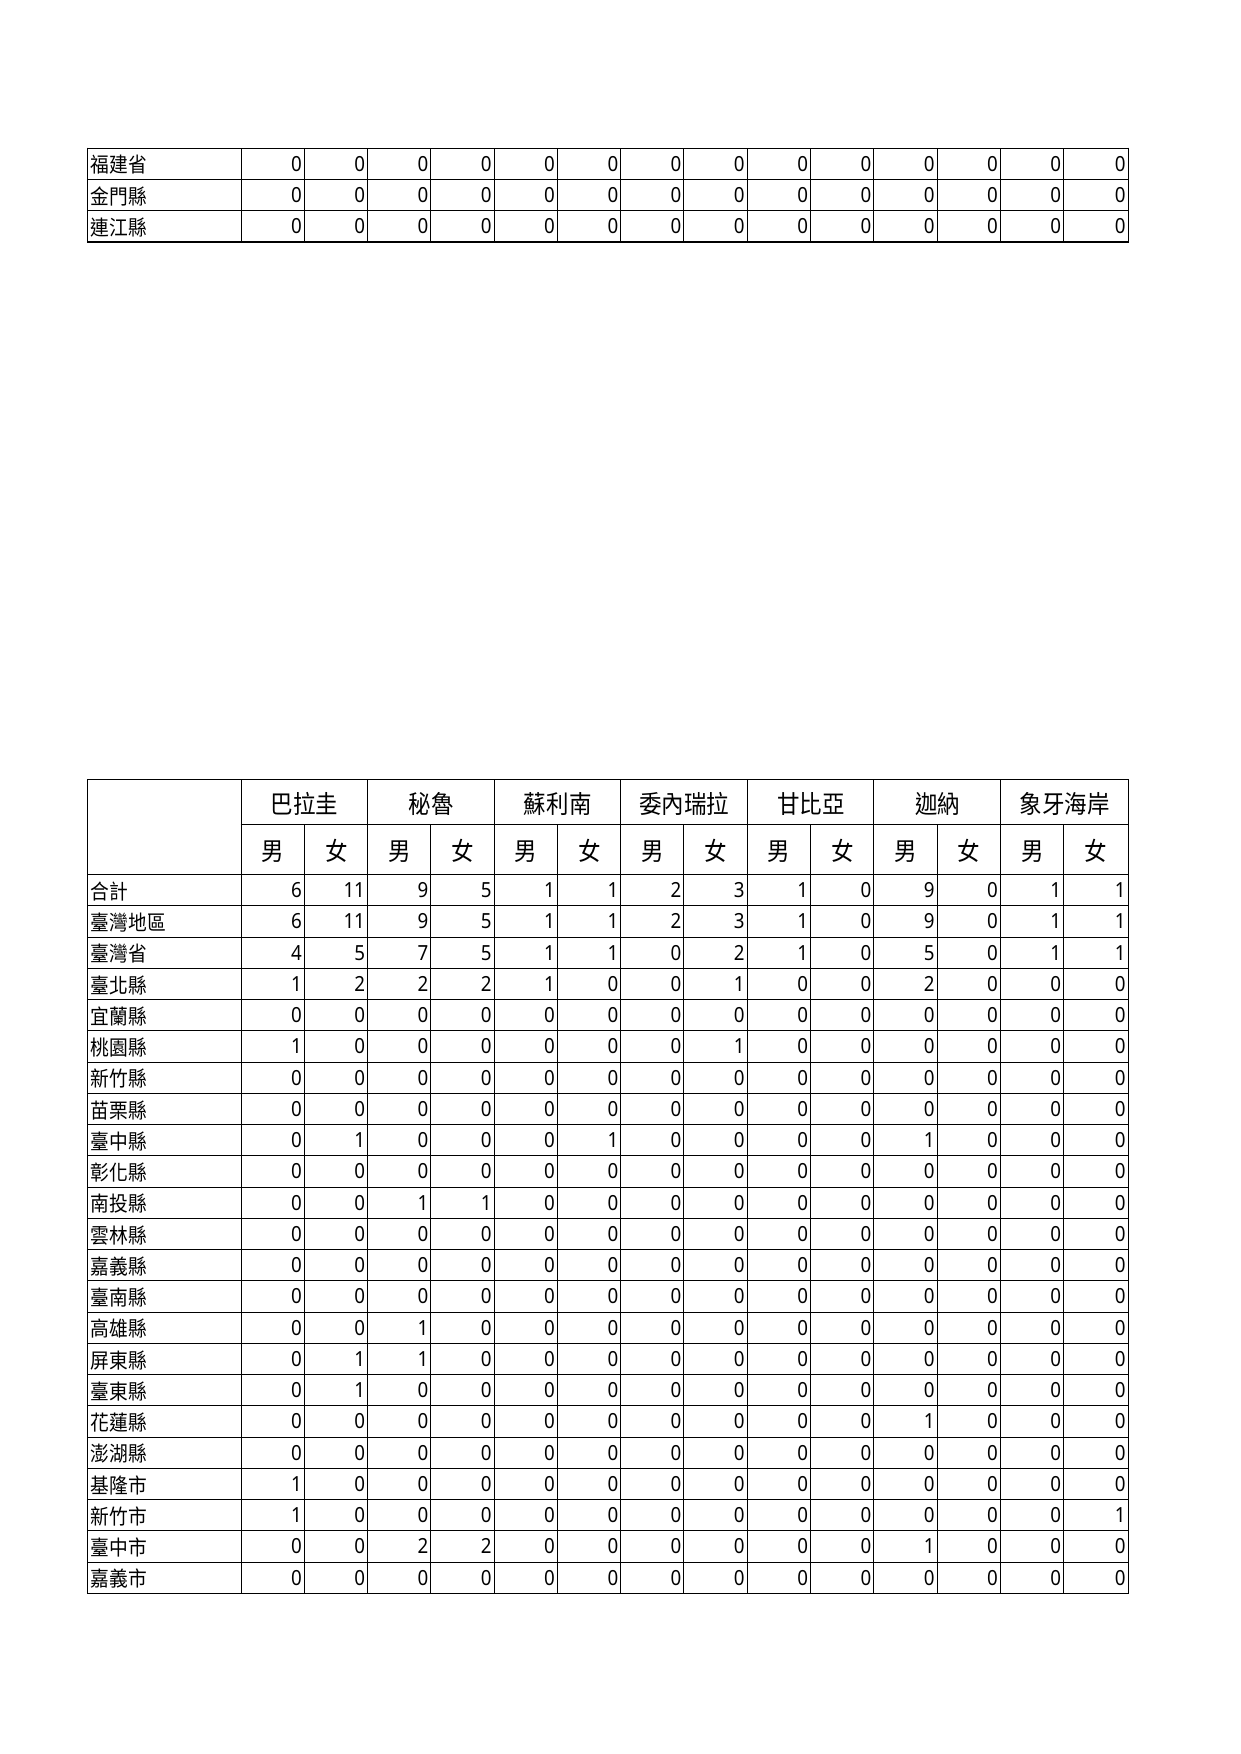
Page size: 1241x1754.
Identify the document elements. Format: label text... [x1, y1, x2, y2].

table_cell 1 [1064, 906, 1128, 937]
table_cell 0 [242, 1188, 304, 1218]
table_cell 0 [242, 180, 304, 210]
table_cell 1 [1064, 1500, 1128, 1530]
table_cell 0 [1064, 1563, 1128, 1593]
table_cell 0 [621, 1313, 683, 1343]
table_cell 0 [305, 1000, 367, 1030]
table_cell 男 [874, 825, 937, 874]
table_cell 9 [368, 906, 430, 937]
table_cell 花蓮縣 [88, 1406, 241, 1437]
table_cell 0 [684, 1406, 747, 1437]
table_cell 0 [811, 906, 873, 937]
table_cell 0 [874, 1313, 937, 1343]
table_cell 女 [811, 825, 873, 874]
table_cell 0 [1001, 1563, 1063, 1593]
table_cell 0 [368, 1031, 430, 1062]
table_cell 0 [621, 1000, 683, 1030]
table_cell 0 [811, 1406, 873, 1437]
table_cell 0 [558, 1313, 620, 1343]
table_cell 5 [431, 906, 494, 937]
table_cell 男 [495, 825, 557, 874]
table_cell 0 [748, 1000, 810, 1030]
table_cell 0 [684, 1094, 747, 1124]
table_cell 0 [495, 1375, 557, 1405]
table_cell 1 [495, 969, 557, 999]
table_cell 0 [495, 1563, 557, 1593]
table_cell 0 [368, 1219, 430, 1249]
table_cell 0 [1001, 1156, 1063, 1187]
table_cell 0 [938, 1000, 1000, 1030]
table_cell 1 [558, 875, 620, 905]
table_cell 1 [1064, 875, 1128, 905]
table_cell 0 [811, 180, 873, 210]
table_cell 0 [1064, 211, 1128, 241]
table_cell 屏東縣 [88, 1344, 241, 1374]
table_cell 0 [1064, 1344, 1128, 1374]
table_cell 0 [1064, 1406, 1128, 1437]
table_cell 0 [621, 1500, 683, 1530]
table_cell 男 [621, 825, 683, 874]
table_cell 0 [684, 1250, 747, 1280]
table_cell 0 [558, 1063, 620, 1093]
table_cell 0 [558, 1531, 620, 1562]
table_header [88, 780, 241, 874]
table_cell 0 [558, 1031, 620, 1062]
table_cell 0 [242, 1531, 304, 1562]
table_cell 0 [811, 875, 873, 905]
table_cell 0 [938, 1531, 1000, 1562]
table_cell 1 [495, 938, 557, 968]
table_cell 0 [811, 1344, 873, 1374]
table_cell 0 [305, 1438, 367, 1468]
table_cell 0 [1001, 1531, 1063, 1562]
table_cell 0 [1001, 1125, 1063, 1155]
table_cell 0 [748, 969, 810, 999]
table_cell 0 [305, 1063, 367, 1093]
table_cell 0 [495, 1281, 557, 1312]
table_cell 0 [874, 1375, 937, 1405]
table_cell 0 [495, 149, 557, 179]
table_cell 0 [811, 1125, 873, 1155]
table_cell 0 [811, 1375, 873, 1405]
table_cell 4 [242, 938, 304, 968]
table_cell 0 [431, 1281, 494, 1312]
table_cell 0 [368, 1406, 430, 1437]
table_cell 0 [495, 180, 557, 210]
table_cell 0 [938, 906, 1000, 937]
table_cell 0 [938, 1344, 1000, 1374]
table_cell 1 [431, 1188, 494, 1218]
table_cell 0 [938, 875, 1000, 905]
table_cell 0 [874, 149, 937, 179]
table_cell 0 [684, 1563, 747, 1593]
table_cell 0 [811, 1031, 873, 1062]
table_cell 0 [431, 1406, 494, 1437]
table_cell 0 [1064, 1438, 1128, 1468]
table_cell 0 [684, 1531, 747, 1562]
table_cell 0 [684, 1000, 747, 1030]
table_cell 1 [1001, 938, 1063, 968]
table_cell 0 [874, 1031, 937, 1062]
table_cell 0 [558, 149, 620, 179]
table_cell 5 [431, 938, 494, 968]
table_header 巴拉圭 [242, 780, 367, 824]
table_cell 9 [874, 906, 937, 937]
table_cell 0 [684, 1438, 747, 1468]
table_cell 0 [368, 1563, 430, 1593]
table_cell 0 [368, 149, 430, 179]
table_cell 0 [938, 938, 1000, 968]
table_cell 0 [1001, 1188, 1063, 1218]
table_cell 臺中市 [88, 1531, 241, 1562]
table_cell 宜蘭縣 [88, 1000, 241, 1030]
table_cell 0 [242, 1344, 304, 1374]
table_cell 0 [1001, 211, 1063, 241]
table_cell 1 [368, 1188, 430, 1218]
table_cell 0 [874, 1188, 937, 1218]
table_cell 0 [1064, 1031, 1128, 1062]
table_cell 0 [1001, 969, 1063, 999]
table_cell 0 [811, 1531, 873, 1562]
table_cell 0 [938, 1125, 1000, 1155]
table_cell 0 [558, 1250, 620, 1280]
table_cell 雲林縣 [88, 1219, 241, 1249]
table_cell 0 [811, 1250, 873, 1280]
table_cell 0 [748, 1469, 810, 1499]
table_cell 0 [1064, 1188, 1128, 1218]
table_cell 0 [811, 149, 873, 179]
table_cell 0 [748, 211, 810, 241]
table_cell 0 [748, 1531, 810, 1562]
table_cell 0 [621, 211, 683, 241]
table_cell 0 [431, 1219, 494, 1249]
table_cell 0 [1001, 1500, 1063, 1530]
table_cell 0 [874, 180, 937, 210]
table_cell 0 [621, 1156, 683, 1187]
table_cell 0 [811, 1281, 873, 1312]
table_cell 金門縣 [88, 180, 241, 210]
table_cell 0 [242, 1313, 304, 1343]
table_cell 0 [748, 1188, 810, 1218]
table_cell 0 [305, 1188, 367, 1218]
table_cell 1 [1064, 938, 1128, 968]
table_cell 0 [874, 1156, 937, 1187]
table_cell 0 [1064, 1219, 1128, 1249]
table_cell 0 [1001, 1094, 1063, 1124]
table_cell 0 [1001, 1250, 1063, 1280]
table_cell 1 [242, 1031, 304, 1062]
table_cell 0 [684, 1063, 747, 1093]
table_cell 1 [368, 1344, 430, 1374]
table_cell 0 [621, 1188, 683, 1218]
table_cell 0 [621, 1125, 683, 1155]
table_cell 1 [874, 1125, 937, 1155]
table_cell 0 [1064, 1063, 1128, 1093]
table_cell 0 [558, 1000, 620, 1030]
table_cell 0 [1001, 1031, 1063, 1062]
table_cell 0 [684, 1375, 747, 1405]
table_cell 2 [368, 969, 430, 999]
table_cell 0 [495, 1469, 557, 1499]
table_cell 0 [874, 1094, 937, 1124]
table_cell 基隆市 [88, 1469, 241, 1499]
table_cell 0 [621, 1063, 683, 1093]
table_cell 0 [368, 1063, 430, 1093]
table_cell 0 [748, 1219, 810, 1249]
table_cell 0 [495, 1188, 557, 1218]
table_cell 1 [305, 1344, 367, 1374]
table_cell 0 [495, 1500, 557, 1530]
table_cell 0 [305, 1313, 367, 1343]
table_cell 0 [684, 1125, 747, 1155]
table_cell 7 [368, 938, 430, 968]
table_cell 0 [1064, 1375, 1128, 1405]
table_cell 0 [938, 149, 1000, 179]
table_cell 0 [1064, 1281, 1128, 1312]
table_cell 0 [368, 180, 430, 210]
table_cell 0 [1064, 1094, 1128, 1124]
table_cell 0 [431, 1313, 494, 1343]
table_cell 0 [305, 1281, 367, 1312]
table_cell 男 [242, 825, 304, 874]
table_cell 0 [874, 1250, 937, 1280]
table_cell 0 [431, 1344, 494, 1374]
table_cell 1 [242, 969, 304, 999]
table_cell 1 [1001, 875, 1063, 905]
table_cell 0 [305, 1156, 367, 1187]
table_cell 0 [558, 1563, 620, 1593]
table_cell 0 [748, 1281, 810, 1312]
table_cell 0 [874, 1438, 937, 1468]
table_cell 0 [495, 1219, 557, 1249]
table_cell 0 [811, 1188, 873, 1218]
table_cell 0 [621, 1563, 683, 1593]
table_cell 0 [368, 1250, 430, 1280]
table_cell 0 [431, 1500, 494, 1530]
table_cell 0 [874, 1500, 937, 1530]
table_cell 11 [305, 906, 367, 937]
table_cell 0 [431, 1156, 494, 1187]
table_cell 0 [1064, 1313, 1128, 1343]
table_cell 0 [684, 1500, 747, 1530]
table_cell 0 [368, 1094, 430, 1124]
table_cell 0 [684, 1313, 747, 1343]
table_cell 0 [1064, 180, 1128, 210]
table_cell 0 [305, 211, 367, 241]
table_cell 0 [621, 969, 683, 999]
table_cell 0 [811, 1094, 873, 1124]
table_cell 臺灣地區 [88, 906, 241, 937]
table_cell 澎湖縣 [88, 1438, 241, 1468]
table_cell 0 [558, 211, 620, 241]
table_cell 1 [242, 1469, 304, 1499]
table_cell 0 [368, 1469, 430, 1499]
table_cell 11 [305, 875, 367, 905]
table_cell 0 [938, 1031, 1000, 1062]
table_cell 0 [368, 1500, 430, 1530]
table_cell 新竹縣 [88, 1063, 241, 1093]
table_cell 1 [368, 1313, 430, 1343]
table_cell 0 [305, 1531, 367, 1562]
table_cell 0 [558, 1500, 620, 1530]
table_cell 0 [495, 1156, 557, 1187]
table_cell 0 [874, 1219, 937, 1249]
table_cell 0 [431, 180, 494, 210]
table_cell 0 [874, 1063, 937, 1093]
table_cell 0 [495, 1063, 557, 1093]
table_cell 0 [495, 1094, 557, 1124]
table_cell 1 [558, 906, 620, 937]
table_cell 1 [1001, 906, 1063, 937]
table_cell 0 [558, 1344, 620, 1374]
table_cell 0 [431, 1563, 494, 1593]
table_cell 0 [305, 1469, 367, 1499]
table_cell 0 [621, 1031, 683, 1062]
table_cell 0 [748, 1063, 810, 1093]
table_cell 0 [811, 1000, 873, 1030]
table_cell 0 [938, 1469, 1000, 1499]
table_cell 0 [621, 180, 683, 210]
table_cell 0 [242, 1125, 304, 1155]
table_cell 0 [495, 1406, 557, 1437]
table_cell 0 [495, 1031, 557, 1062]
table_cell 0 [1001, 180, 1063, 210]
table_cell 0 [621, 149, 683, 179]
table_cell 0 [305, 149, 367, 179]
table_cell 0 [1001, 1375, 1063, 1405]
table_cell 0 [558, 180, 620, 210]
table_cell 0 [811, 1156, 873, 1187]
table_cell 0 [748, 180, 810, 210]
table_cell 0 [748, 1438, 810, 1468]
table_cell 0 [621, 1375, 683, 1405]
table_cell 0 [495, 1125, 557, 1155]
table_cell 1 [874, 1406, 937, 1437]
table_cell 0 [368, 1125, 430, 1155]
table_cell 0 [305, 1500, 367, 1530]
table_cell 0 [558, 1281, 620, 1312]
table_cell 0 [684, 211, 747, 241]
table_cell 0 [242, 1281, 304, 1312]
table_cell 臺中縣 [88, 1125, 241, 1155]
table_cell 新竹市 [88, 1500, 241, 1530]
table_cell 1 [305, 1125, 367, 1155]
table_cell 0 [558, 1219, 620, 1249]
table_cell 0 [495, 1344, 557, 1374]
table_cell 南投縣 [88, 1188, 241, 1218]
table_cell 1 [874, 1531, 937, 1562]
table_cell 0 [431, 1125, 494, 1155]
table_cell 0 [874, 1563, 937, 1593]
table_cell 0 [874, 211, 937, 241]
table_cell 0 [242, 149, 304, 179]
table_cell 0 [242, 1406, 304, 1437]
table_cell 桃園縣 [88, 1031, 241, 1062]
table_cell 0 [368, 1438, 430, 1468]
table_cell 0 [242, 1094, 304, 1124]
table_header 象牙海岸 [1001, 780, 1128, 824]
table_cell 臺東縣 [88, 1375, 241, 1405]
table_cell 0 [495, 1250, 557, 1280]
table_cell 苗栗縣 [88, 1094, 241, 1124]
table_cell 男 [1001, 825, 1063, 874]
table_cell 1 [305, 1375, 367, 1405]
table_cell 0 [242, 1563, 304, 1593]
table_cell 0 [684, 1281, 747, 1312]
table_cell 0 [811, 1563, 873, 1593]
table_cell 0 [495, 1313, 557, 1343]
table_cell 0 [811, 938, 873, 968]
table_cell 0 [621, 1344, 683, 1374]
table_cell 0 [874, 1000, 937, 1030]
table_cell 女 [305, 825, 367, 874]
table_cell 0 [242, 1000, 304, 1030]
table_cell 0 [874, 1469, 937, 1499]
table_cell 0 [938, 1188, 1000, 1218]
table_cell 1 [684, 969, 747, 999]
table_cell 0 [431, 1031, 494, 1062]
table_cell 0 [558, 1406, 620, 1437]
table_cell 0 [748, 149, 810, 179]
table_cell 男 [368, 825, 430, 874]
table_cell 6 [242, 906, 304, 937]
table_cell 0 [1064, 1250, 1128, 1280]
table_cell 0 [811, 1219, 873, 1249]
table_cell 0 [684, 149, 747, 179]
table_cell 0 [242, 1250, 304, 1280]
table_cell 0 [811, 1438, 873, 1468]
table_cell 2 [368, 1531, 430, 1562]
table_cell 0 [938, 1156, 1000, 1187]
table_cell 0 [748, 1406, 810, 1437]
table_cell 2 [621, 875, 683, 905]
table_cell 5 [431, 875, 494, 905]
table_cell 0 [938, 1375, 1000, 1405]
table_cell 0 [242, 1438, 304, 1468]
table_cell 0 [1001, 1219, 1063, 1249]
table_header 蘇利南 [495, 780, 620, 824]
table_cell 0 [1064, 1156, 1128, 1187]
table_cell 0 [684, 1469, 747, 1499]
table_cell 0 [1001, 1406, 1063, 1437]
table_cell 0 [938, 1438, 1000, 1468]
table_cell 0 [621, 1281, 683, 1312]
table_cell 0 [431, 1000, 494, 1030]
table_cell 臺南縣 [88, 1281, 241, 1312]
table_cell 合計 [88, 875, 241, 905]
table_cell 嘉義縣 [88, 1250, 241, 1280]
table_cell 0 [938, 1563, 1000, 1593]
table_cell 0 [748, 1500, 810, 1530]
table_cell 0 [811, 1063, 873, 1093]
table_cell 0 [431, 1375, 494, 1405]
table_cell 5 [874, 938, 937, 968]
table_cell 0 [558, 1188, 620, 1218]
table_cell 男 [748, 825, 810, 874]
table_cell 0 [938, 180, 1000, 210]
table_cell 2 [621, 906, 683, 937]
table_cell 女 [938, 825, 1000, 874]
table_cell 0 [748, 1344, 810, 1374]
table_cell 0 [368, 1375, 430, 1405]
table_cell 0 [874, 1344, 937, 1374]
table_cell 0 [938, 1500, 1000, 1530]
table_cell 0 [495, 1438, 557, 1468]
table_cell 0 [431, 1063, 494, 1093]
table_cell 0 [684, 180, 747, 210]
table_cell 0 [495, 1000, 557, 1030]
table_cell 0 [938, 969, 1000, 999]
table_cell 0 [1001, 1438, 1063, 1468]
table_cell 0 [874, 1281, 937, 1312]
table_cell 女 [1064, 825, 1128, 874]
table_cell 0 [368, 1000, 430, 1030]
table_header 甘比亞 [748, 780, 873, 824]
table_cell 0 [1001, 149, 1063, 179]
table_cell 0 [748, 1094, 810, 1124]
table_cell 0 [368, 211, 430, 241]
table_cell 9 [368, 875, 430, 905]
table_cell 0 [1001, 1063, 1063, 1093]
table_cell 0 [621, 1469, 683, 1499]
table_cell 0 [368, 1281, 430, 1312]
table_cell 2 [305, 969, 367, 999]
table_cell 臺北縣 [88, 969, 241, 999]
table_cell 0 [305, 1219, 367, 1249]
table_cell 0 [621, 1531, 683, 1562]
table_cell 1 [242, 1500, 304, 1530]
table_cell 0 [938, 1219, 1000, 1249]
table_cell 0 [242, 1156, 304, 1187]
table_cell 臺灣省 [88, 938, 241, 968]
table_cell 0 [305, 1094, 367, 1124]
table_cell 女 [684, 825, 747, 874]
table_cell 2 [684, 938, 747, 968]
table_cell 0 [748, 1125, 810, 1155]
table_cell 0 [938, 1406, 1000, 1437]
table_cell 0 [558, 1094, 620, 1124]
table_cell 0 [748, 1250, 810, 1280]
table_header 秘魯 [368, 780, 494, 824]
table_cell 0 [495, 1531, 557, 1562]
table_cell 0 [431, 1438, 494, 1468]
table_cell 0 [431, 1250, 494, 1280]
table_cell 0 [621, 1406, 683, 1437]
table_cell 1 [495, 906, 557, 937]
table_header 迦納 [874, 780, 1000, 824]
table_cell 0 [748, 1313, 810, 1343]
table_cell 0 [368, 1156, 430, 1187]
table_cell 0 [242, 1219, 304, 1249]
table_cell 0 [305, 180, 367, 210]
table_cell 0 [1064, 1000, 1128, 1030]
table_cell 0 [748, 1031, 810, 1062]
table_cell 0 [558, 969, 620, 999]
table_cell 0 [242, 1063, 304, 1093]
table_cell 3 [684, 875, 747, 905]
table_cell 0 [1001, 1281, 1063, 1312]
table_cell 9 [874, 875, 937, 905]
table_cell 0 [305, 1250, 367, 1280]
table_cell 0 [811, 969, 873, 999]
table_cell 0 [684, 1156, 747, 1187]
table_cell 0 [621, 1250, 683, 1280]
table_cell 0 [1064, 149, 1128, 179]
table_cell 福建省 [88, 149, 241, 179]
table_cell 0 [938, 1250, 1000, 1280]
table_cell 0 [242, 1375, 304, 1405]
table_cell 0 [431, 1469, 494, 1499]
table_cell 0 [748, 1375, 810, 1405]
table_cell 高雄縣 [88, 1313, 241, 1343]
table_cell 0 [811, 1313, 873, 1343]
table_cell 1 [748, 938, 810, 968]
table_cell 1 [558, 938, 620, 968]
table_cell 0 [558, 1438, 620, 1468]
table_cell 0 [242, 211, 304, 241]
table_cell 0 [431, 1094, 494, 1124]
table_cell 0 [1001, 1313, 1063, 1343]
table_cell 1 [495, 875, 557, 905]
table_cell 0 [558, 1156, 620, 1187]
table_cell 6 [242, 875, 304, 905]
table_cell 0 [748, 1563, 810, 1593]
table_cell 0 [1001, 1000, 1063, 1030]
table_cell 2 [431, 969, 494, 999]
table_cell 0 [305, 1406, 367, 1437]
table_cell 女 [431, 825, 494, 874]
table_cell 連江縣 [88, 211, 241, 241]
table_cell 0 [811, 1469, 873, 1499]
table_cell 0 [558, 1469, 620, 1499]
table_cell 0 [621, 1094, 683, 1124]
table_cell 1 [748, 875, 810, 905]
table_cell 0 [1064, 1469, 1128, 1499]
table_cell 0 [1064, 1531, 1128, 1562]
table_cell 0 [938, 1313, 1000, 1343]
table_cell 0 [684, 1344, 747, 1374]
table_cell 0 [684, 1219, 747, 1249]
table_cell 0 [621, 1438, 683, 1468]
table_cell 5 [305, 938, 367, 968]
table_cell 彰化縣 [88, 1156, 241, 1187]
table_cell 2 [874, 969, 937, 999]
table_cell 0 [621, 938, 683, 968]
table_cell 1 [558, 1125, 620, 1155]
table_cell 0 [621, 1219, 683, 1249]
table_cell 0 [811, 211, 873, 241]
table_cell 0 [811, 1500, 873, 1530]
table_cell 0 [558, 1375, 620, 1405]
table_cell 0 [938, 1281, 1000, 1312]
table_cell 0 [495, 211, 557, 241]
table_cell 0 [938, 1063, 1000, 1093]
table_cell 0 [431, 149, 494, 179]
table_cell 0 [1001, 1344, 1063, 1374]
table_cell 嘉義市 [88, 1563, 241, 1593]
table_cell 3 [684, 906, 747, 937]
table_cell 0 [1064, 1125, 1128, 1155]
table_cell 1 [748, 906, 810, 937]
table_cell 0 [938, 211, 1000, 241]
table_cell 0 [305, 1563, 367, 1593]
table_cell 0 [305, 1031, 367, 1062]
table_cell 1 [684, 1031, 747, 1062]
table_cell 0 [748, 1156, 810, 1187]
table_cell 0 [1064, 969, 1128, 999]
table_cell 0 [431, 211, 494, 241]
table_cell 0 [938, 1094, 1000, 1124]
table_cell 女 [558, 825, 620, 874]
table_header 委內瑞拉 [621, 780, 747, 824]
table_cell 0 [684, 1188, 747, 1218]
table_cell 2 [431, 1531, 494, 1562]
table_cell 0 [1001, 1469, 1063, 1499]
